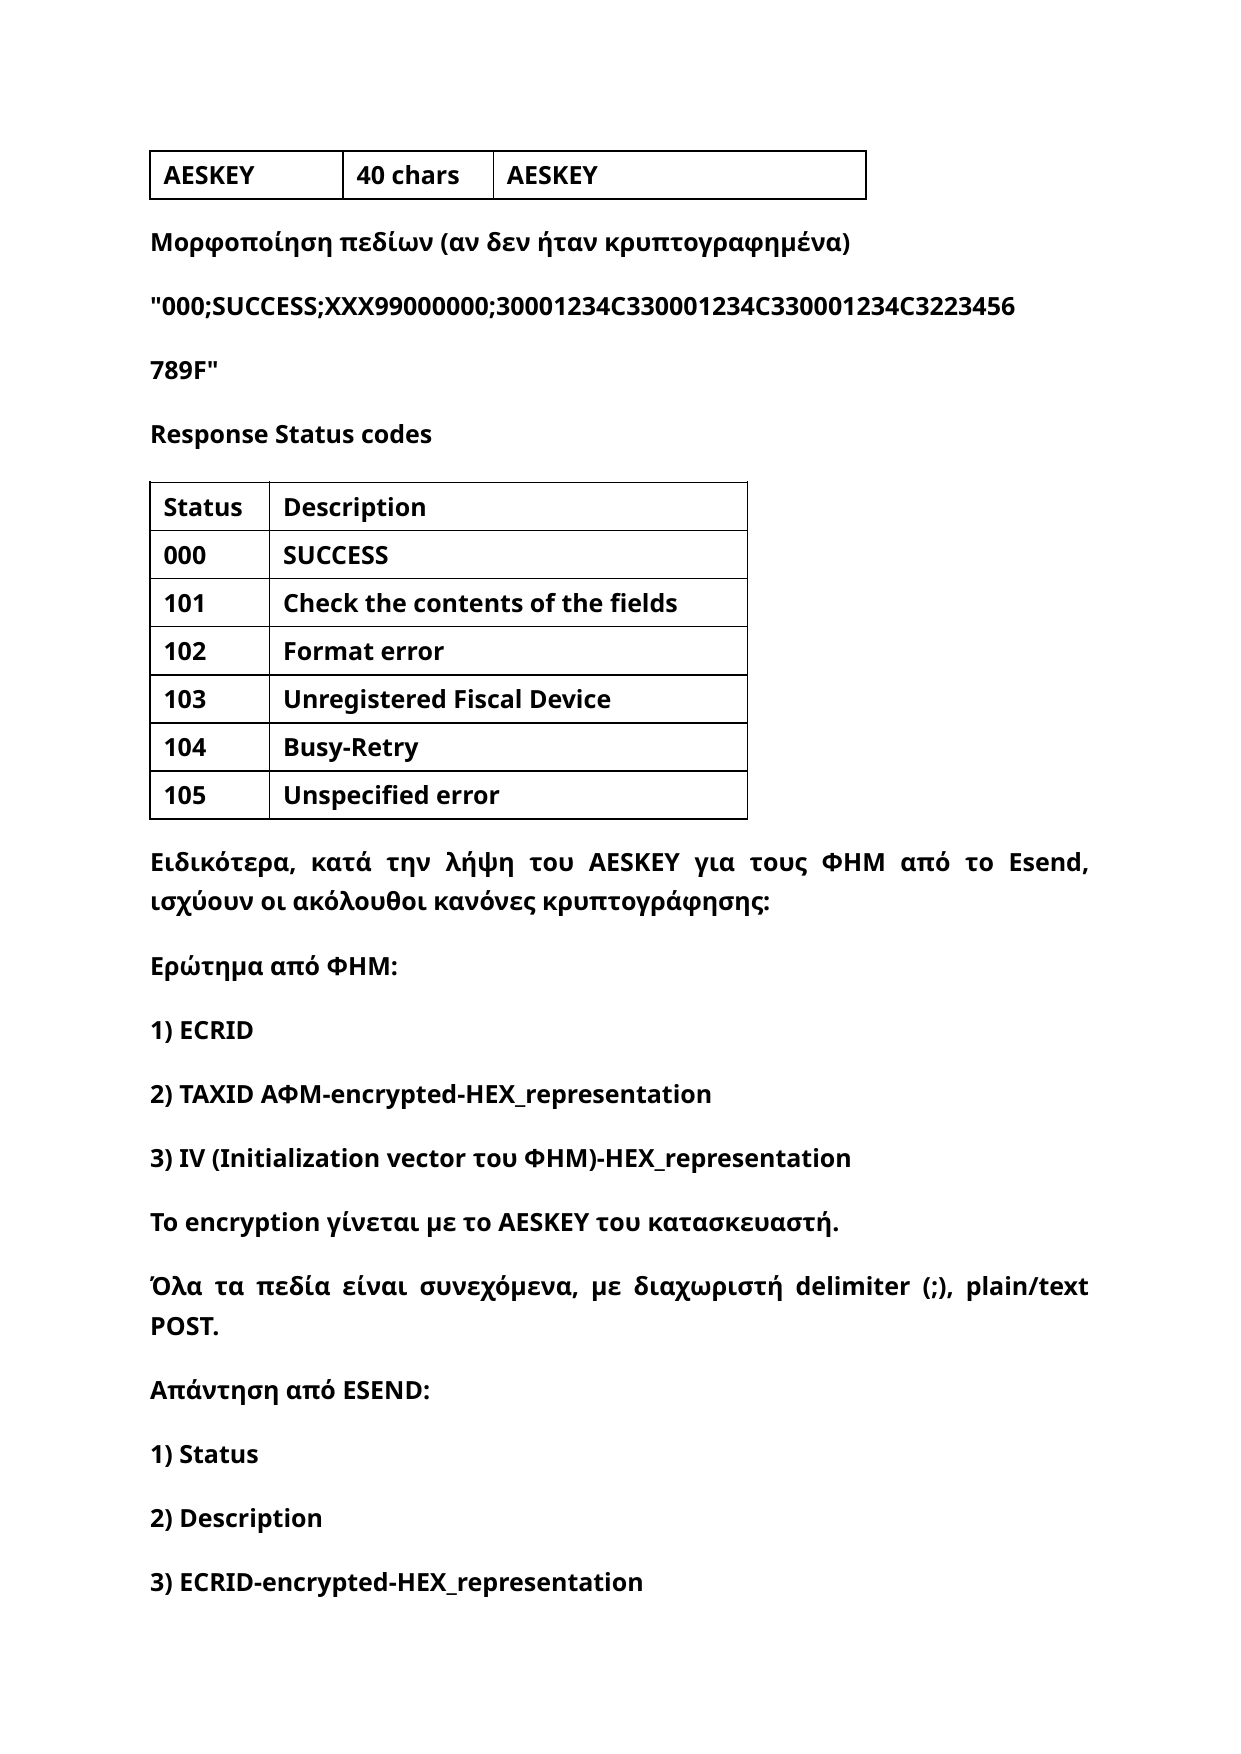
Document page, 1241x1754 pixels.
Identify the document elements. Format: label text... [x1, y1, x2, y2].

table_cell 102 [151, 627, 269, 674]
text 2) Description [150, 1501, 1090, 1535]
table_header Description [270, 483, 747, 529]
table_cell Unspecified error [270, 772, 747, 818]
text 1) ECRID [150, 1012, 1090, 1046]
text 2) TAXID ΑΦΜ-encrypted-HEX_representation [150, 1076, 1090, 1111]
text Ερώτημα από ΦΗΜ: [150, 948, 1090, 982]
text To encryption γίνεται με το AESKEY του κατασκευαστή. [150, 1205, 1090, 1239]
table_header Status [151, 483, 269, 529]
table_cell 40 chars [344, 152, 493, 198]
text "000;SUCCESS;XXX99000000;30001234C330001234C330001234C3223456 [150, 289, 1090, 323]
table_cell SUCCESS [270, 531, 747, 578]
text 3) IV (Initialization vector του ΦΗΜ)-HEX_representation [150, 1141, 1090, 1175]
text 3) ECRID-encrypted-HEX_representation [150, 1565, 1090, 1599]
table_cell 000 [151, 531, 269, 578]
table_cell AESKEY [494, 152, 865, 198]
text Απάντηση από ESEND: [150, 1372, 1090, 1406]
table_cell Format error [270, 627, 747, 674]
text Response Status codes [150, 417, 1090, 451]
text 1) Status [150, 1436, 1090, 1471]
table_cell 103 [151, 676, 269, 722]
text 789F" [150, 353, 1090, 387]
text Όλα τα πεδία είναι συνεχόμενα, με διαχωριστή delimiter (;), plain/text POST. [150, 1269, 1090, 1342]
table_cell 101 [151, 579, 269, 626]
table_cell Unregistered Fiscal Device [270, 676, 747, 722]
text Μορφοποίηση πεδίων (αν δεν ήταν κρυπτογραφημένα) [150, 225, 1090, 259]
table_cell Check the contents of the fields [270, 579, 747, 626]
table_cell Busy-Retry [270, 724, 747, 770]
table_cell 104 [151, 724, 269, 770]
table_cell 105 [151, 772, 269, 818]
table_cell AESKEY [151, 152, 342, 198]
text Ειδικότερα, κατά την λήψη του AESΚΕΥ για τους ΦΗΜ από το Esend, ισχύουν οι ακόλουθοι κανόνες κρυπτογράφησης: [150, 845, 1090, 918]
